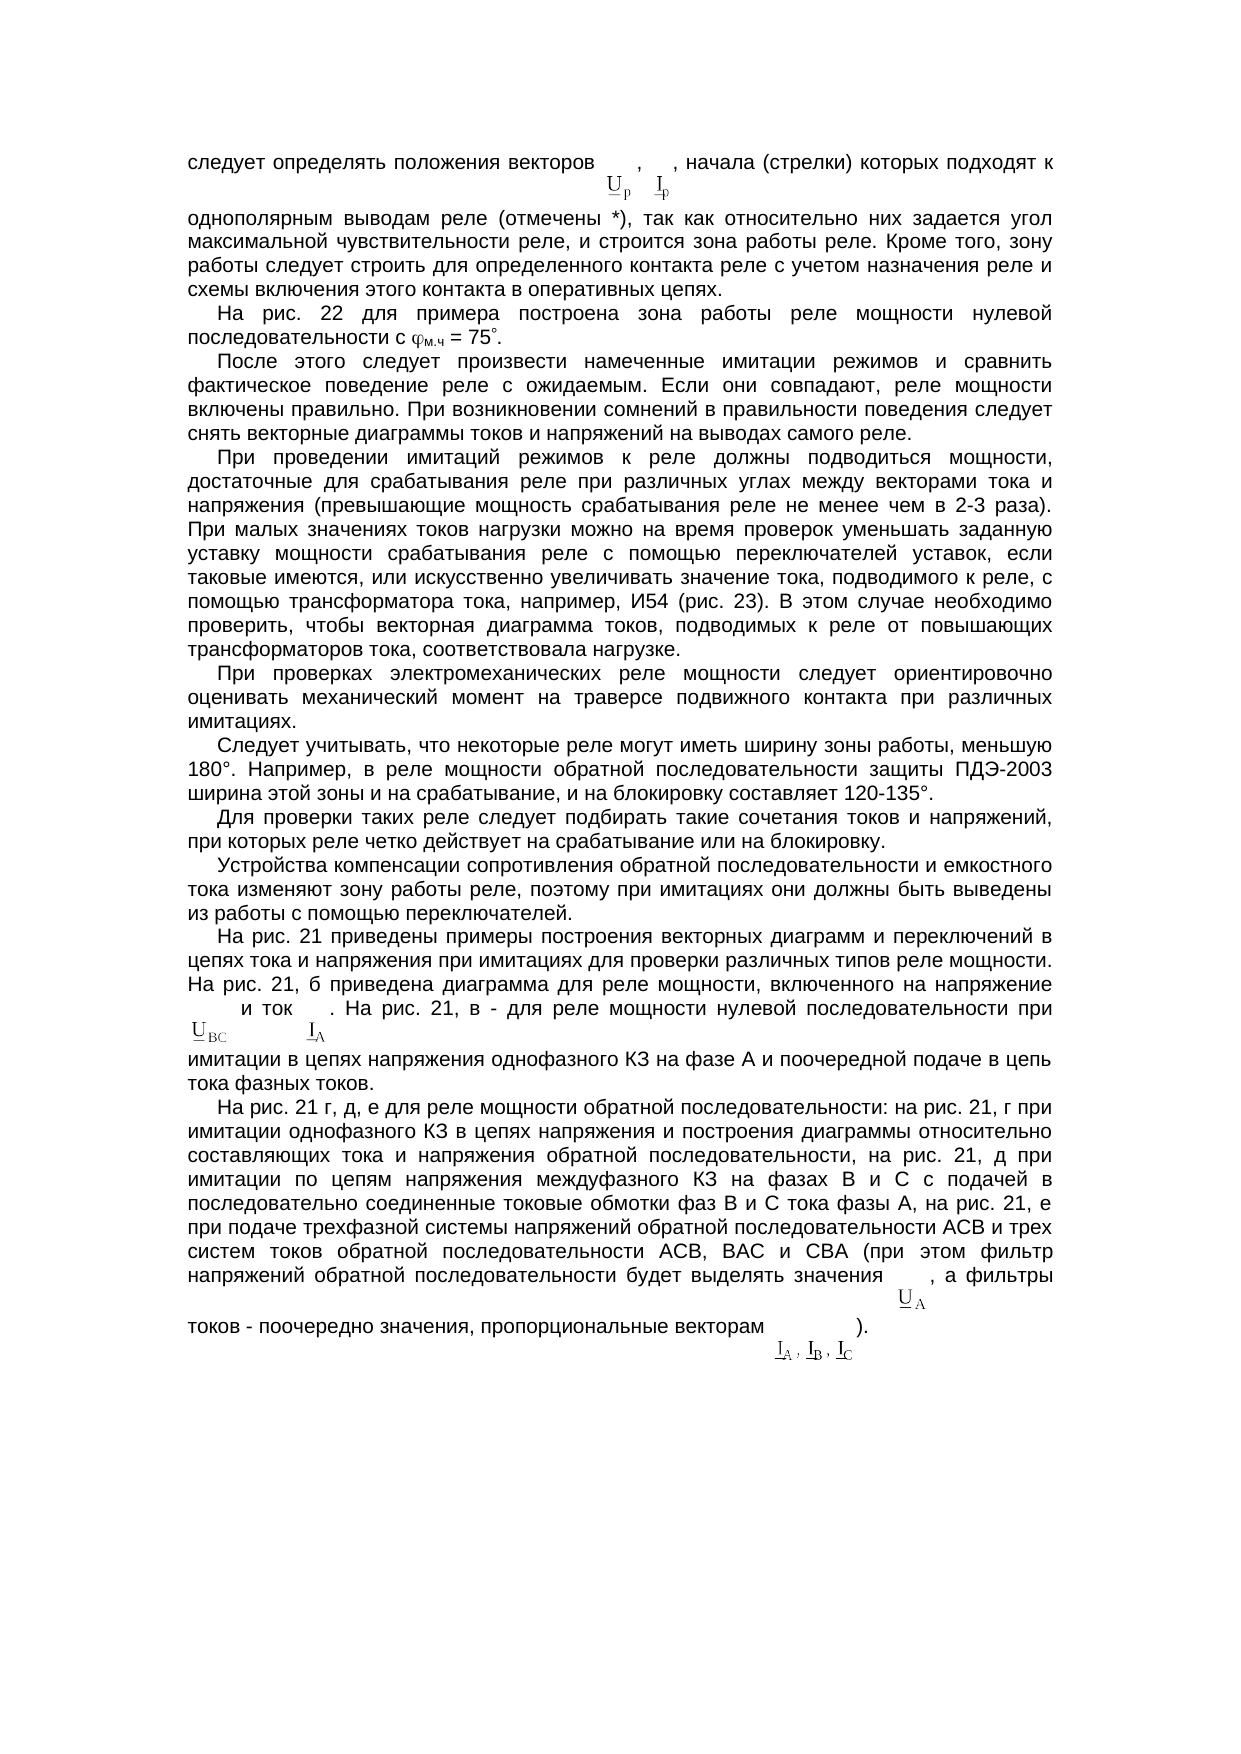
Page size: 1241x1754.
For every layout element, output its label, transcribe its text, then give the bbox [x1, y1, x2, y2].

text Для проверки таких реле следует подбирать такие сочетания токов и напряжений, при которых реле четко действует на срабатывание или на блокировку. [187, 804, 1053, 852]
text На рис. 22 для примера построена зона работы реле мощности нулевой последовательности с м.ч = 75. [187, 301, 1053, 349]
text Следует учитывать, что некоторые реле могут иметь ширину зоны работы, меньшую 180°. Например, в реле мощности обратной последовательности защиты ПДЭ-2003 ширина этой зоны и на срабатывание, и на блокировку составляет 120-135°. [187, 733, 1053, 804]
text следует определять положения векторов , , начала (стрелки) которых подходят к однополярным выводам реле (отмечены *), так как относительно них задается угол максимальной чувствительности реле, и строится зона работы реле. Кроме того, зону работы следует строить для определенного контакта реле с учетом назначения реле и схемы включения этого контакта в оперативных цепях. [187, 150, 1053, 301]
text На рис. 21 приведены примеры построения векторных диаграмм и переключений в цепях тока и напряжения при имитациях для проверки различных типов реле мощности. На рис. 21, б приведена диаграмма для реле мощности, включенного на напряжение и ток . На рис. 21, в - для реле мощности нулевой последовательности при имитации в цепях напряжения однофазного КЗ на фазе А и поочередной подаче в цепь тока фазных токов. [187, 924, 1053, 1095]
text При проведении имитаций режимов к реле должны подводиться мощности, достаточные для срабатывания реле при различных углах между векторами тока и напряжения (превышающие мощность срабатывания реле не менее чем в 2-3 раза). При малых значениях токов нагрузки можно на время проверок уменьшать заданную уставку мощности срабатывания реле с помощью переключателей уставок, если таковые имеются, или искусственно увеличивать значение тока, подводимого к реле, с помощью трансформатора тока, например, И54 (рис. 23). В этом случае необходимо проверить, чтобы векторная диаграмма токов, подводимых к реле от повышающих трансформаторов тока, соответствовала нагрузке. [187, 445, 1053, 661]
text На рис. 21 г, д, е для реле мощности обратной последовательности: на рис. 21, г при имитации однофазного КЗ в цепях напряжения и построения диаграммы относительно составляющих тока и напряжения обратной последовательности, на рис. 21, д при имитации по цепям напряжения междуфазного КЗ на фазах В и С с подачей в последовательно соединенные токовые обмотки фаз В и С тока фазы А, на рис. 21, е при подаче трехфазной системы напряжений обратной последовательности АСВ и трех систем токов обратной последовательности АСВ, ВАС и СВА (при этом фильтр напряжений обратной последовательности будет выделять значения , а фильтры токов - поочередно значения, пропорциональные векторам ). [187, 1095, 1053, 1364]
text После этого следует произвести намеченные имитации режимов и сравнить фактическое поведение реле с ожидаемым. Если они совпадают, реле мощности включены правильно. При возникновении сомнений в правильности поведения следует снять векторные диаграммы токов и напряжений на выводах самого реле. [187, 349, 1053, 445]
text Устройства компенсации сопротивления обратной последовательности и емкостного тока изменяют зону работы реле, поэтому при имитациях они должны быть выведены из работы с помощью переключателей. [187, 852, 1053, 924]
text При проверках электромеханических реле мощности следует ориентировочно оценивать механический момент на траверсе подвижного контакта при различных имитациях. [187, 661, 1053, 733]
